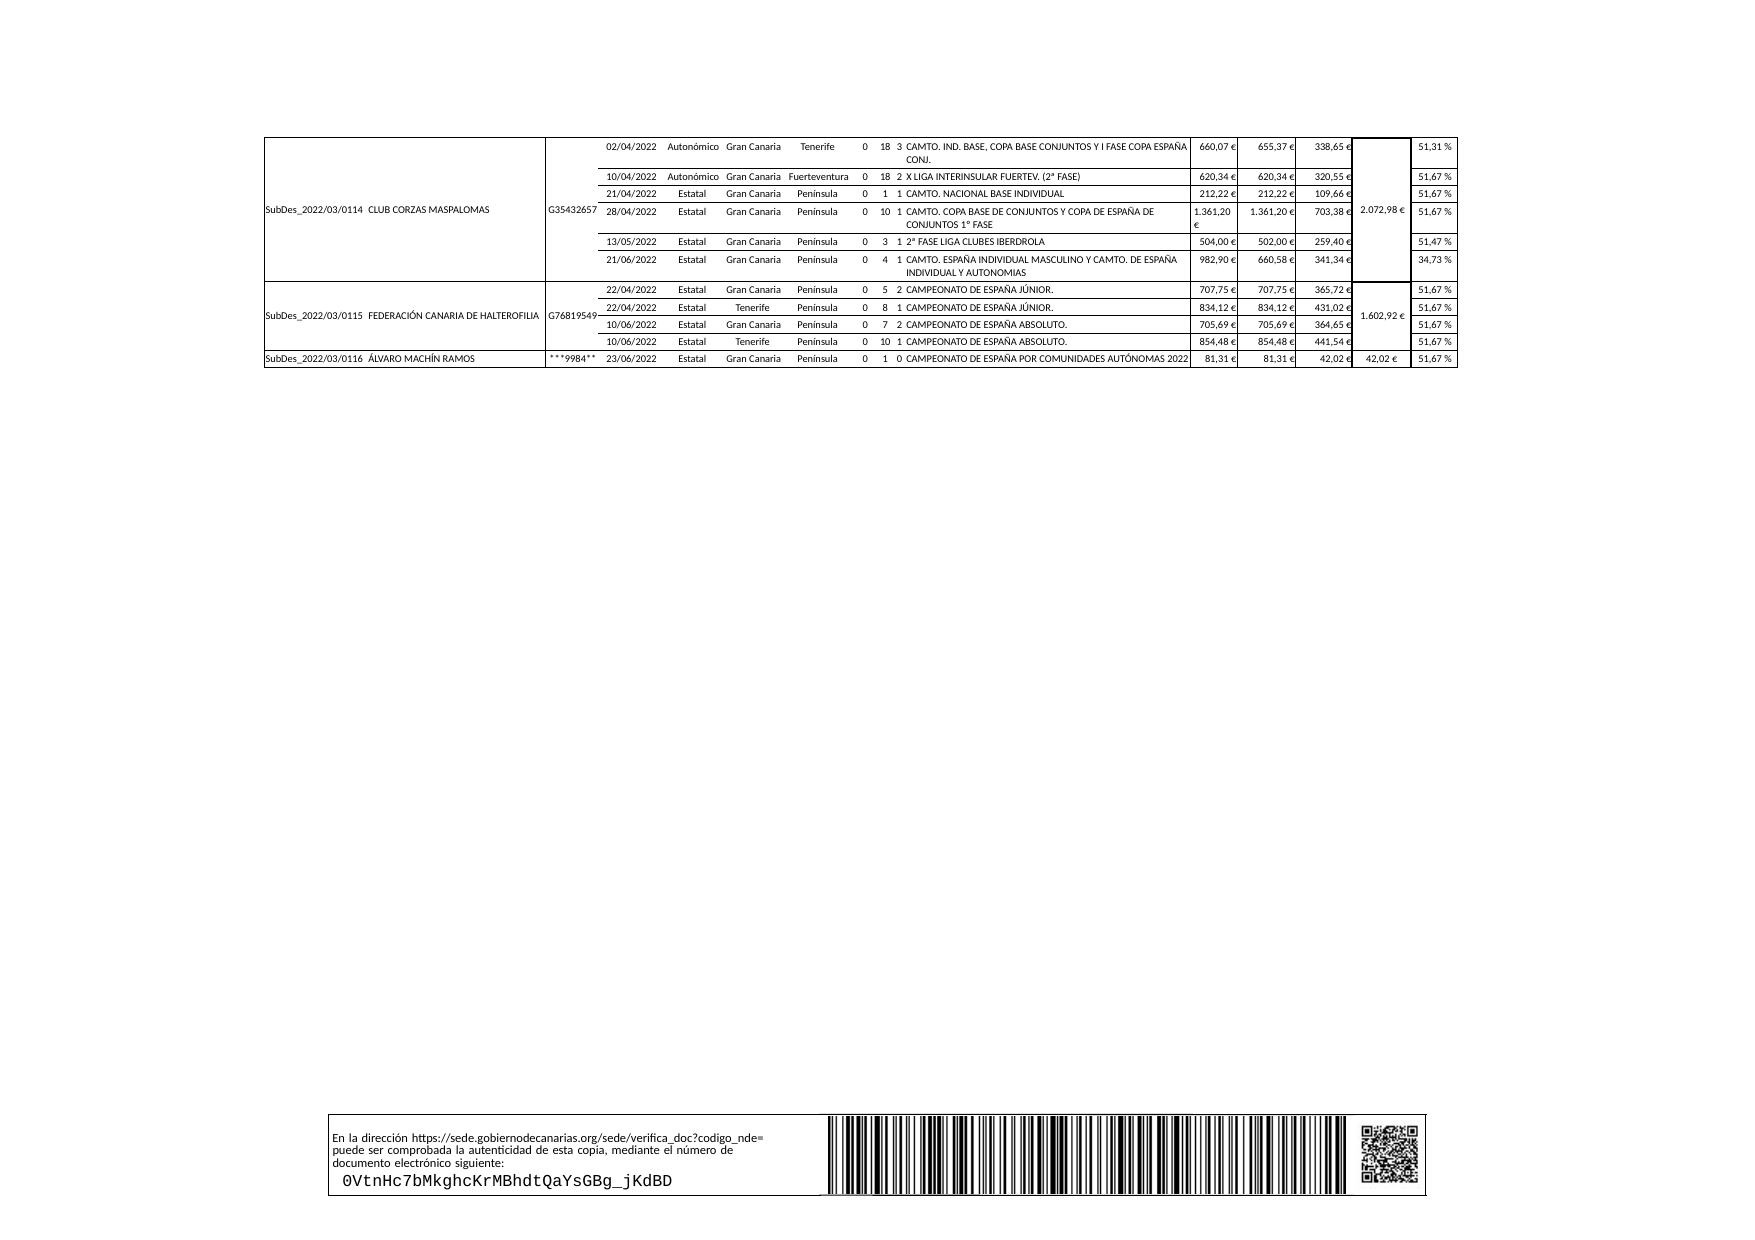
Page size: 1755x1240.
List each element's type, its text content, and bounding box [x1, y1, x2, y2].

table_cell 504,00 € [1191, 234, 1237, 250]
table_cell 10 [877, 334, 893, 350]
table_cell Península [783, 351, 852, 367]
table_cell 10/06/2022 [598, 316, 662, 332]
table_cell 13/05/2022 [598, 234, 662, 250]
table_cell 02/04/2022 [598, 138, 662, 168]
table_cell 338,65 € [1296, 138, 1351, 168]
table_cell Estatal [662, 299, 722, 315]
table_cell Autonómico [662, 169, 722, 185]
table_cell Península [783, 234, 852, 250]
table_cell 2 [893, 316, 905, 332]
table_cell 51,31 % [1412, 138, 1457, 168]
table_cell 0 [852, 299, 877, 315]
table_cell 1.361,20 € [1238, 203, 1295, 233]
table_cell 212,22 € [1191, 186, 1237, 202]
table_cell Gran Canaria [722, 251, 782, 281]
table_cell CAMPEONATO DE ESPAÑA ABSOLUTO. [905, 316, 1190, 332]
table_cell Península [783, 282, 852, 298]
table_cell CAMPEONATO DE ESPAÑA JÚNIOR. [905, 282, 1190, 298]
table_cell Estatal [662, 334, 722, 350]
table_cell 4 [877, 251, 893, 281]
table_cell X LIGA INTERINSULAR FUERTEV. (2ª FASE) [905, 169, 1190, 185]
table_cell 0 [852, 138, 877, 168]
table_cell 0 [852, 334, 877, 350]
table_cell 21/06/2022 [598, 251, 662, 281]
table_cell 502,00 € [1238, 234, 1295, 250]
table_cell 51,67 % [1412, 351, 1457, 367]
table_cell 22/04/2022 [598, 282, 662, 298]
table_cell SubDes_2022/03/0115 [265, 282, 367, 350]
table_cell Gran Canaria [722, 282, 782, 298]
table_cell 320,55 € [1296, 169, 1351, 185]
table_cell 1 [893, 203, 905, 233]
table_cell Tenerife [783, 138, 852, 168]
table_cell Península [783, 251, 852, 281]
table_cell Estatal [662, 186, 722, 202]
table_cell 705,69 € [1191, 316, 1237, 332]
table_cell 655,37 € [1238, 138, 1295, 168]
table_cell 51,67 % [1412, 186, 1457, 202]
table_cell 8 [877, 299, 893, 315]
table_cell 0 [852, 282, 877, 298]
table_cell 854,48 € [1191, 334, 1237, 350]
table_cell 854,48 € [1238, 334, 1295, 350]
table_cell CAMPEONATO DE ESPAÑA JÚNIOR. [905, 299, 1190, 315]
table_cell 982,90 € [1191, 251, 1237, 281]
table_cell 28/04/2022 [598, 203, 662, 233]
table_cell G76819549 [546, 282, 598, 350]
table_cell 365,72 € [1296, 282, 1351, 298]
table_cell 212,22 € [1238, 186, 1295, 202]
table_cell CAMTO. ESPAÑA INDIVIDUAL MASCULINO Y CAMTO. DE ESPAÑA INDIVIDUAL Y AUTONOMIAS [905, 251, 1190, 281]
table_cell 707,75 € [1191, 282, 1237, 298]
table_cell 0 [852, 169, 877, 185]
table_cell 1 [893, 334, 905, 350]
table_cell Península [783, 186, 852, 202]
table_cell CAMTO. NACIONAL BASE INDIVIDUAL [905, 186, 1190, 202]
table_cell 0 [852, 234, 877, 250]
table_cell Tenerife [722, 334, 782, 350]
table_cell Estatal [662, 282, 722, 298]
table_cell 341,34 € [1296, 251, 1351, 281]
table_cell 7 [877, 316, 893, 332]
table_cell 1.602,92 € [1353, 283, 1410, 350]
table_cell Gran Canaria [722, 316, 782, 332]
table_cell 51,67 % [1412, 299, 1457, 315]
table_cell Gran Canaria [722, 169, 782, 185]
table_cell CAMTO. COPA BASE DE CONJUNTOS Y COPA DE ESPAÑA DE CONJUNTOS 1º FASE [905, 203, 1190, 233]
table_cell 10/06/2022 [598, 334, 662, 350]
table_cell 660,07 € [1191, 138, 1237, 168]
table_cell 23/06/2022 [598, 351, 662, 367]
table_cell 51,47 % [1412, 234, 1457, 250]
table_cell Península [783, 299, 852, 315]
table_cell Gran Canaria [722, 351, 782, 367]
table_cell 703,38 € [1296, 203, 1351, 233]
table_cell 51,67 % [1412, 169, 1457, 185]
table_cell 834,12 € [1238, 299, 1295, 315]
table_cell 1 [893, 251, 905, 281]
table_cell 51,67 % [1412, 316, 1457, 332]
table_cell 3 [877, 234, 893, 250]
table_cell 22/04/2022 [598, 299, 662, 315]
table_cell CAMPEONATO DE ESPAÑA POR COMUNIDADES AUTÓNOMAS 2022 [905, 351, 1190, 367]
table_cell 2 [893, 282, 905, 298]
table_cell 259,40 € [1296, 234, 1351, 250]
table_cell 0 [852, 203, 877, 233]
table_cell Gran Canaria [722, 138, 782, 168]
table_cell 18 [877, 138, 893, 168]
table_cell 1 [877, 186, 893, 202]
table_cell 0 [893, 351, 905, 367]
table_cell 2.072,98 € [1353, 139, 1410, 281]
table_cell Gran Canaria [722, 203, 782, 233]
table_cell 620,34 € [1191, 169, 1237, 185]
table_cell ***9984** [546, 351, 598, 367]
table_cell 2ª FASE LIGA CLUBES IBERDROLA [905, 234, 1190, 250]
table_cell 81,31 € [1238, 351, 1295, 367]
table_cell 1 [893, 186, 905, 202]
table_cell 21/04/2022 [598, 186, 662, 202]
table_cell 10 [877, 203, 893, 233]
table_cell CAMTO. IND. BASE, COPA BASE CONJUNTOS Y I FASE COPA ESPAÑA CONJ. [905, 138, 1190, 168]
table_cell Estatal [662, 203, 722, 233]
table_cell 81,31 € [1191, 351, 1237, 367]
table_cell Península [783, 334, 852, 350]
table_cell 10/04/2022 [598, 169, 662, 185]
table_cell 34,73 % [1412, 251, 1457, 281]
table_cell 0 [852, 186, 877, 202]
table_cell 51,67 % [1412, 334, 1457, 350]
table_cell Fuerteventura [783, 169, 852, 185]
table_cell 1.361,20 € [1191, 203, 1237, 233]
table_cell 834,12 € [1191, 299, 1237, 315]
table_cell ÁLVARO MACHÍN RAMOS [367, 351, 545, 367]
table_cell 51,67 % [1412, 282, 1457, 298]
table_cell 2 [893, 169, 905, 185]
table_cell Autonómico [662, 138, 722, 168]
table_cell 0 [852, 316, 877, 332]
table_cell 705,69 € [1238, 316, 1295, 332]
table_cell 364,65 € [1296, 316, 1351, 332]
table_cell 0 [852, 251, 877, 281]
table_cell Estatal [662, 234, 722, 250]
table_cell Estatal [662, 251, 722, 281]
table_cell 441,54 € [1296, 334, 1351, 350]
table_cell 1 [877, 351, 893, 367]
table_cell 431,02 € [1296, 299, 1351, 315]
table_cell 620,34 € [1238, 169, 1295, 185]
table_cell SubDes_2022/03/0116 [265, 351, 367, 367]
table_cell 109,66 € [1296, 186, 1351, 202]
table_cell Estatal [662, 316, 722, 332]
table_cell Península [783, 203, 852, 233]
table_cell 0 [852, 351, 877, 367]
table_cell SubDes_2022/03/0114 [265, 138, 367, 281]
table_cell G35432657 [546, 138, 598, 281]
table_cell CLUB CORZAS MASPALOMAS [367, 138, 545, 281]
table_cell Gran Canaria [722, 186, 782, 202]
table_cell 707,75 € [1238, 282, 1295, 298]
table_cell Tenerife [722, 299, 782, 315]
table_cell Gran Canaria [722, 234, 782, 250]
table_cell 42,02 € [1296, 351, 1351, 367]
table_cell 660,58 € [1238, 251, 1295, 281]
table_cell 1 [893, 234, 905, 250]
table_cell 1 [893, 299, 905, 315]
table_cell 42,02 € [1353, 351, 1410, 367]
table_cell 5 [877, 282, 893, 298]
table_cell FEDERACIÓN CANARIA DE HALTEROFILIA [367, 282, 545, 350]
table_cell CAMPEONATO DE ESPAÑA ABSOLUTO. [905, 334, 1190, 350]
table_cell Península [783, 316, 852, 332]
table_cell 18 [877, 169, 893, 185]
table_cell 3 [893, 138, 905, 168]
table_cell 51,67 % [1412, 203, 1457, 233]
table_cell Estatal [662, 351, 722, 367]
